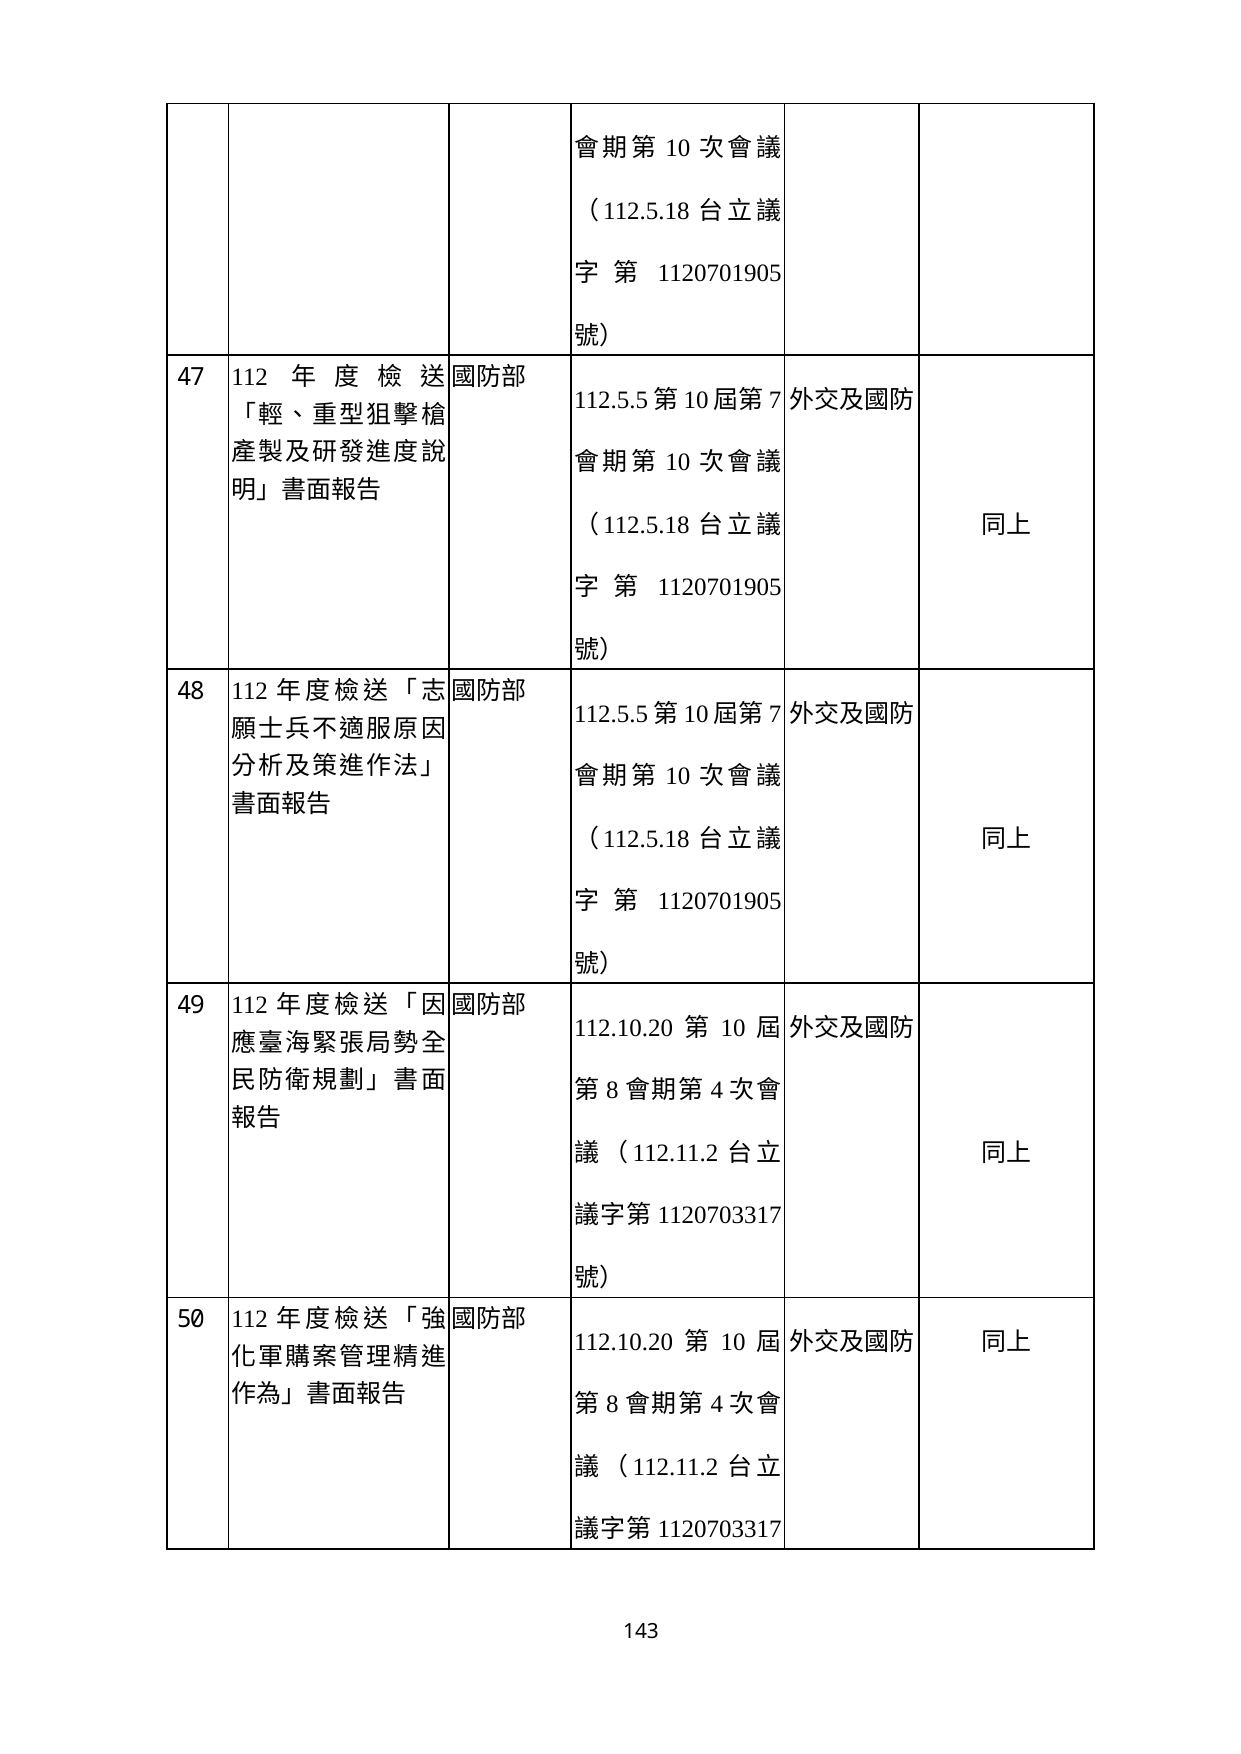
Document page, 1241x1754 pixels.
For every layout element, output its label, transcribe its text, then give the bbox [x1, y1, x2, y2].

table_cell [450, 104, 570, 354]
table_cell [168, 670, 228, 982]
table_cell 112年度檢送「強化軍購案管理精進作為」書面報告 [229, 1298, 448, 1548]
table_cell 同上 [920, 1298, 1093, 1548]
table_cell 112.5.5第10屆第7會期第10次會議（112.5.18台立議字第1120701905號） [572, 670, 784, 982]
table_cell 國防部 [450, 670, 570, 982]
table_cell [229, 104, 448, 354]
table_cell 同上 [920, 356, 1093, 668]
table_cell 外交及國防 [785, 356, 918, 668]
table_cell 112.10.20第10屆第8會期第4次會議（112.11.2台立議字第1120703317 [572, 1298, 784, 1548]
table_cell 外交及國防 [785, 1298, 918, 1548]
table_cell 會期第10次會議（112.5.18台立議字第1120701905號） [572, 104, 784, 354]
table_cell 112年度檢送「輕、重型狙擊槍產製及研發進度說明」書面報告 [229, 356, 448, 668]
table_cell 112年度檢送「因應臺海緊張局勢全民防衛規劃」書面報告 [229, 984, 448, 1296]
table_cell 同上 [920, 670, 1093, 982]
table_cell 同上 [920, 984, 1093, 1296]
table_cell [920, 104, 1093, 354]
table_cell [168, 984, 228, 1296]
table_cell 國防部 [450, 356, 570, 668]
table_cell 國防部 [450, 984, 570, 1296]
table_cell 112.10.20第10屆第8會期第4次會議（112.11.2台立議字第1120703317號） [572, 984, 784, 1296]
table_cell 國防部 [450, 1298, 570, 1548]
table_cell [168, 104, 228, 354]
table_cell [785, 104, 918, 354]
table_cell 外交及國防 [785, 670, 918, 982]
table_cell 外交及國防 [785, 984, 918, 1296]
table_cell 112年度檢送「志願士兵不適服原因分析及策進作法」書面報告 [229, 670, 448, 982]
table_cell 112.5.5第10屆第7會期第10次會議（112.5.18台立議字第1120701905號） [572, 356, 784, 668]
table_cell [168, 1298, 228, 1548]
table_cell [168, 356, 228, 668]
